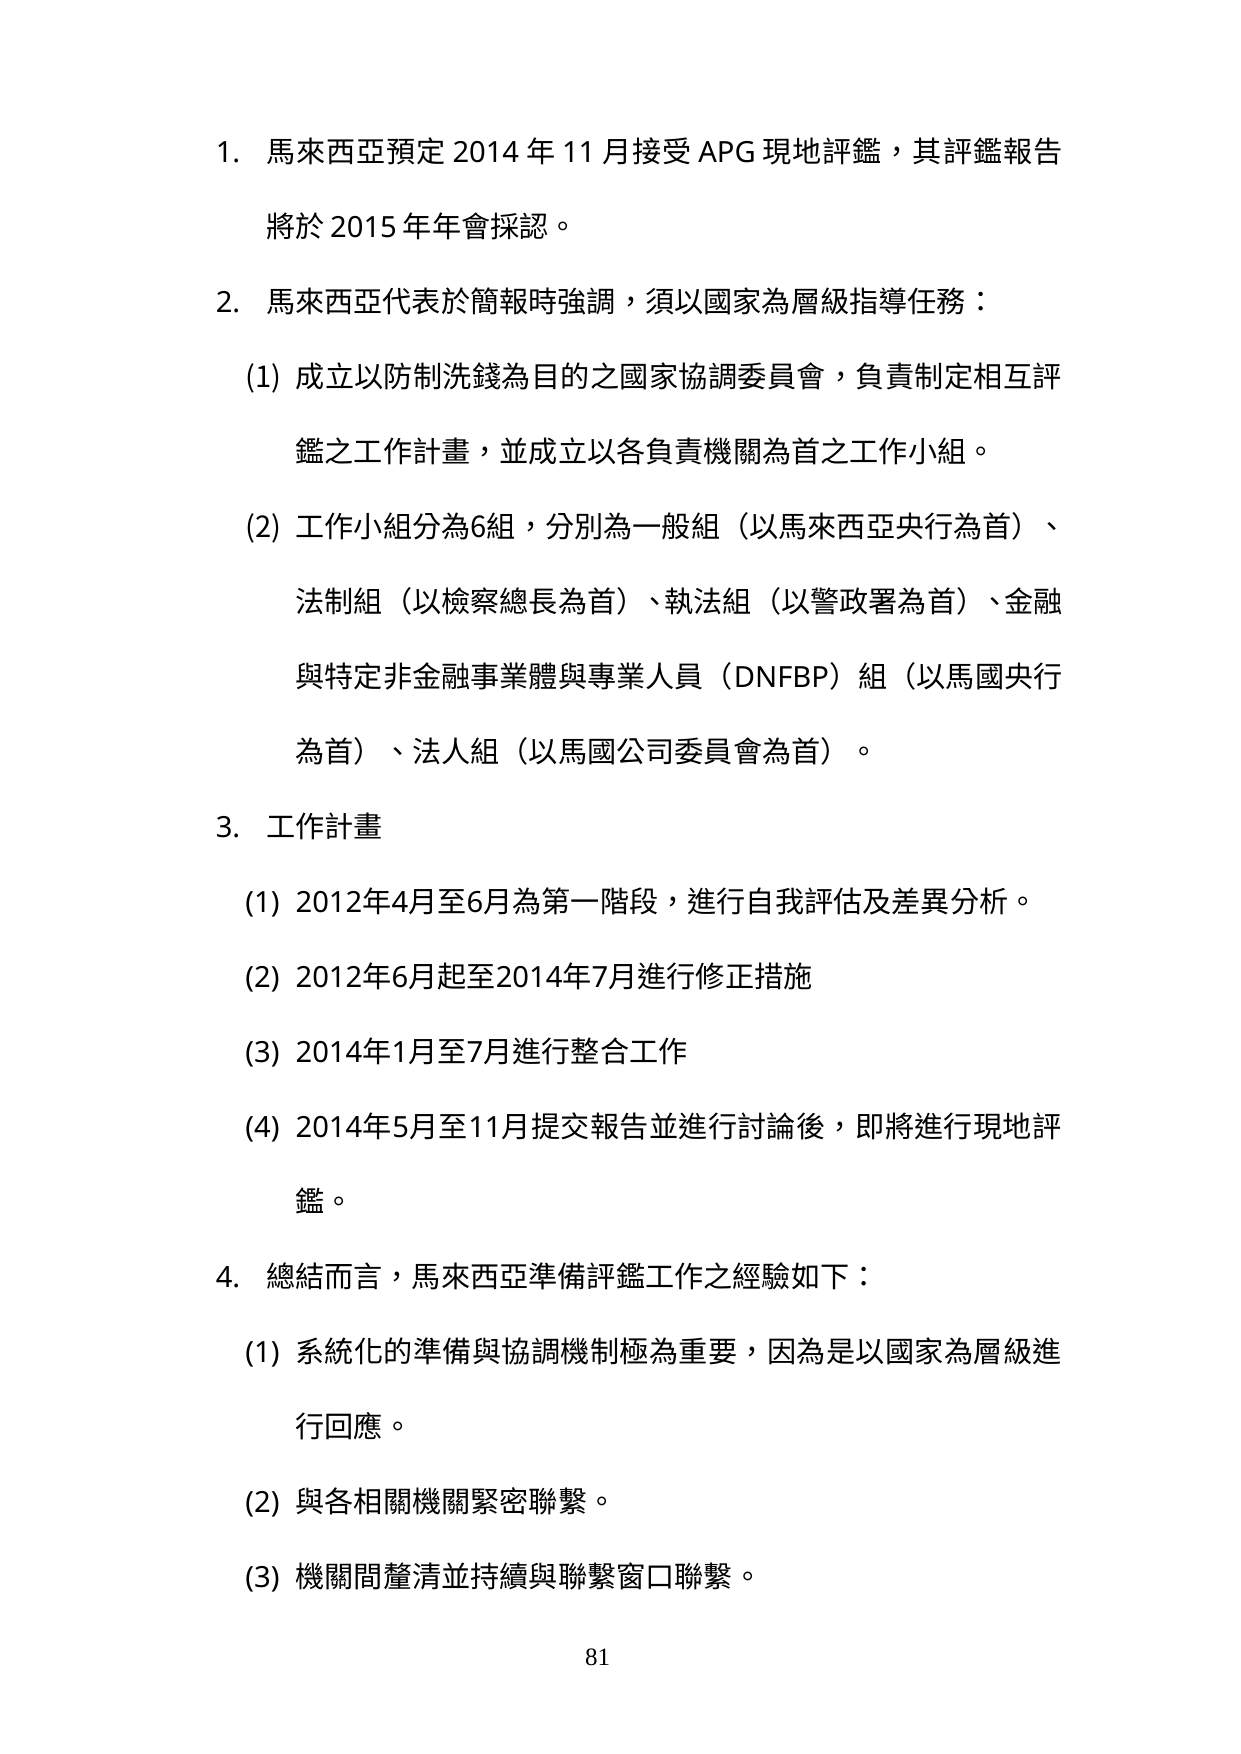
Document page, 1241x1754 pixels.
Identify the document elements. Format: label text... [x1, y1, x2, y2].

list 馬來西亞預定2014年11月接受APG現地評鑑，其評鑑報告將於2015年年會採認。 [216, 112, 1062, 262]
list 工作小組分為6組，分別為一般組（以馬來西亞央行為首）、法制組（以檢察總長為首）、執法組（以警政署為首）、金融與特定非金融事業體與專業人員（DNFBP）組（以馬國央行為首）、法人組（以馬國公司委員會為首）。 [245, 487, 1062, 787]
list 成立以防制洗錢為目的之國家協調委員會，負責制定相互評鑑之工作計畫，並成立以各負責機關為首之工作小組。 [245, 337, 1062, 487]
list 馬來西亞代表於簡報時強調，須以國家為層級指導任務： [216, 262, 1062, 337]
list 總結而言，馬來西亞準備評鑑工作之經驗如下： [216, 1237, 1062, 1312]
list 2014年1月至7月進行整合工作 [245, 1012, 1062, 1087]
list 工作計畫 [216, 787, 1062, 862]
list 與各相關機關緊密聯繫。 [245, 1462, 1062, 1537]
list 系統化的準備與協調機制極為重要，因為是以國家為層級進行回應。 [245, 1312, 1062, 1462]
list 機關間釐清並持續與聯繫窗口聯繫。 [245, 1537, 1062, 1612]
list 2014年5月至11月提交報告並進行討論後，即將進行現地評鑑。 [245, 1087, 1062, 1237]
list 2012年6月起至2014年7月進行修正措施 [245, 937, 1062, 1012]
list 2012年4月至6月為第一階段，進行自我評估及差異分析。 [245, 862, 1062, 937]
